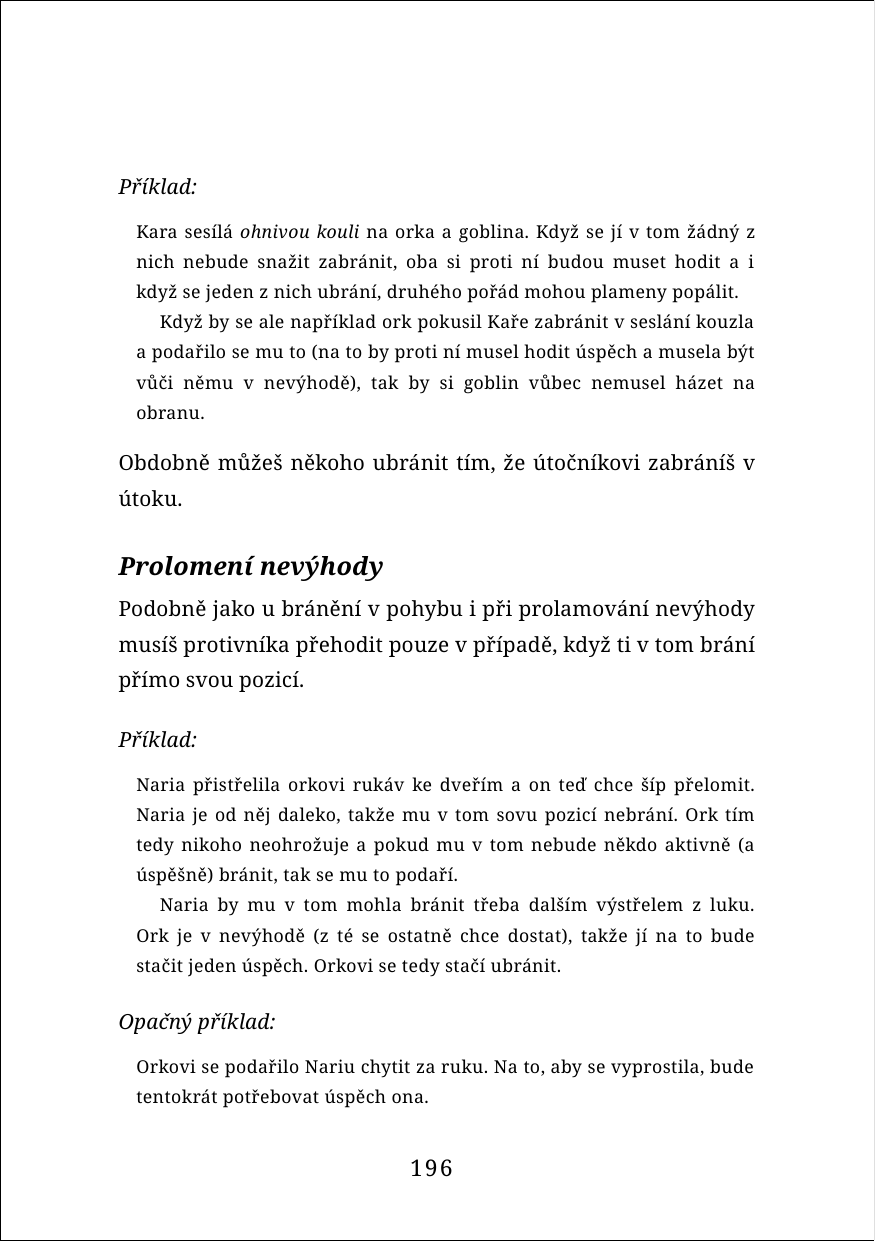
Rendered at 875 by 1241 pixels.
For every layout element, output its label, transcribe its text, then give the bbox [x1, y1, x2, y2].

text Příklad: [118, 725, 756, 753]
text Příklad: [118, 172, 756, 200]
text Naria přistřelila orkovi rukáv ke dveřím a on teď chce šíp přelomit. Naria je od něj daleko, takže mu v tom sovu pozicí nebrání. Ork tím tedy nikoho neohrožuje a pokud mu v tom nebude někdo aktivně (a úspěšně) bránit, tak se mu to podaří. Naria by mu v tom mohla bránit třeba dalším výstřelem z luku. Ork je v nevýhodě (z té se ostatně chce dostat), takže jí na to bude stačit jeden úspěch. Orkovi se tedy stačí ubránit. [136, 772, 756, 977]
text Podobně jako u bránění v pohybu i při prolamování nevýhody musíš protivníka přehodit pouze v případě, když ti v tom brání přímo svou pozicí. [118, 594, 756, 694]
subtitle Prolomení nevýhody [118, 549, 756, 583]
text Opačný příklad: [118, 1007, 756, 1036]
text Orkovi se podařilo Nariu chytit za ruku. Na to, aby se vyprostila, bude tentokrát potřebovat úspěch ona. [136, 1054, 756, 1109]
text Obdobně můžeš někoho ubránit tím, že útočníkovi zabráníš v útoku. [118, 448, 756, 512]
text Kara sesílá ohnivou kouli na orka a goblina. Když se jí v tom žádný z nich nebude snažit zabránit, oba si proti ní budou muset hodit a i když se jeden z nich ubrání, druhého pořád mohou plameny popálit. Když by se ale například ork pokusil Kaře zabránit v seslání kouzla a podařilo se mu to (na to by proti ní musel hodit úspěch a musela být vůči němu v nevýhodě), tak by si goblin vůbec nemusel házet na obranu. [136, 219, 756, 424]
